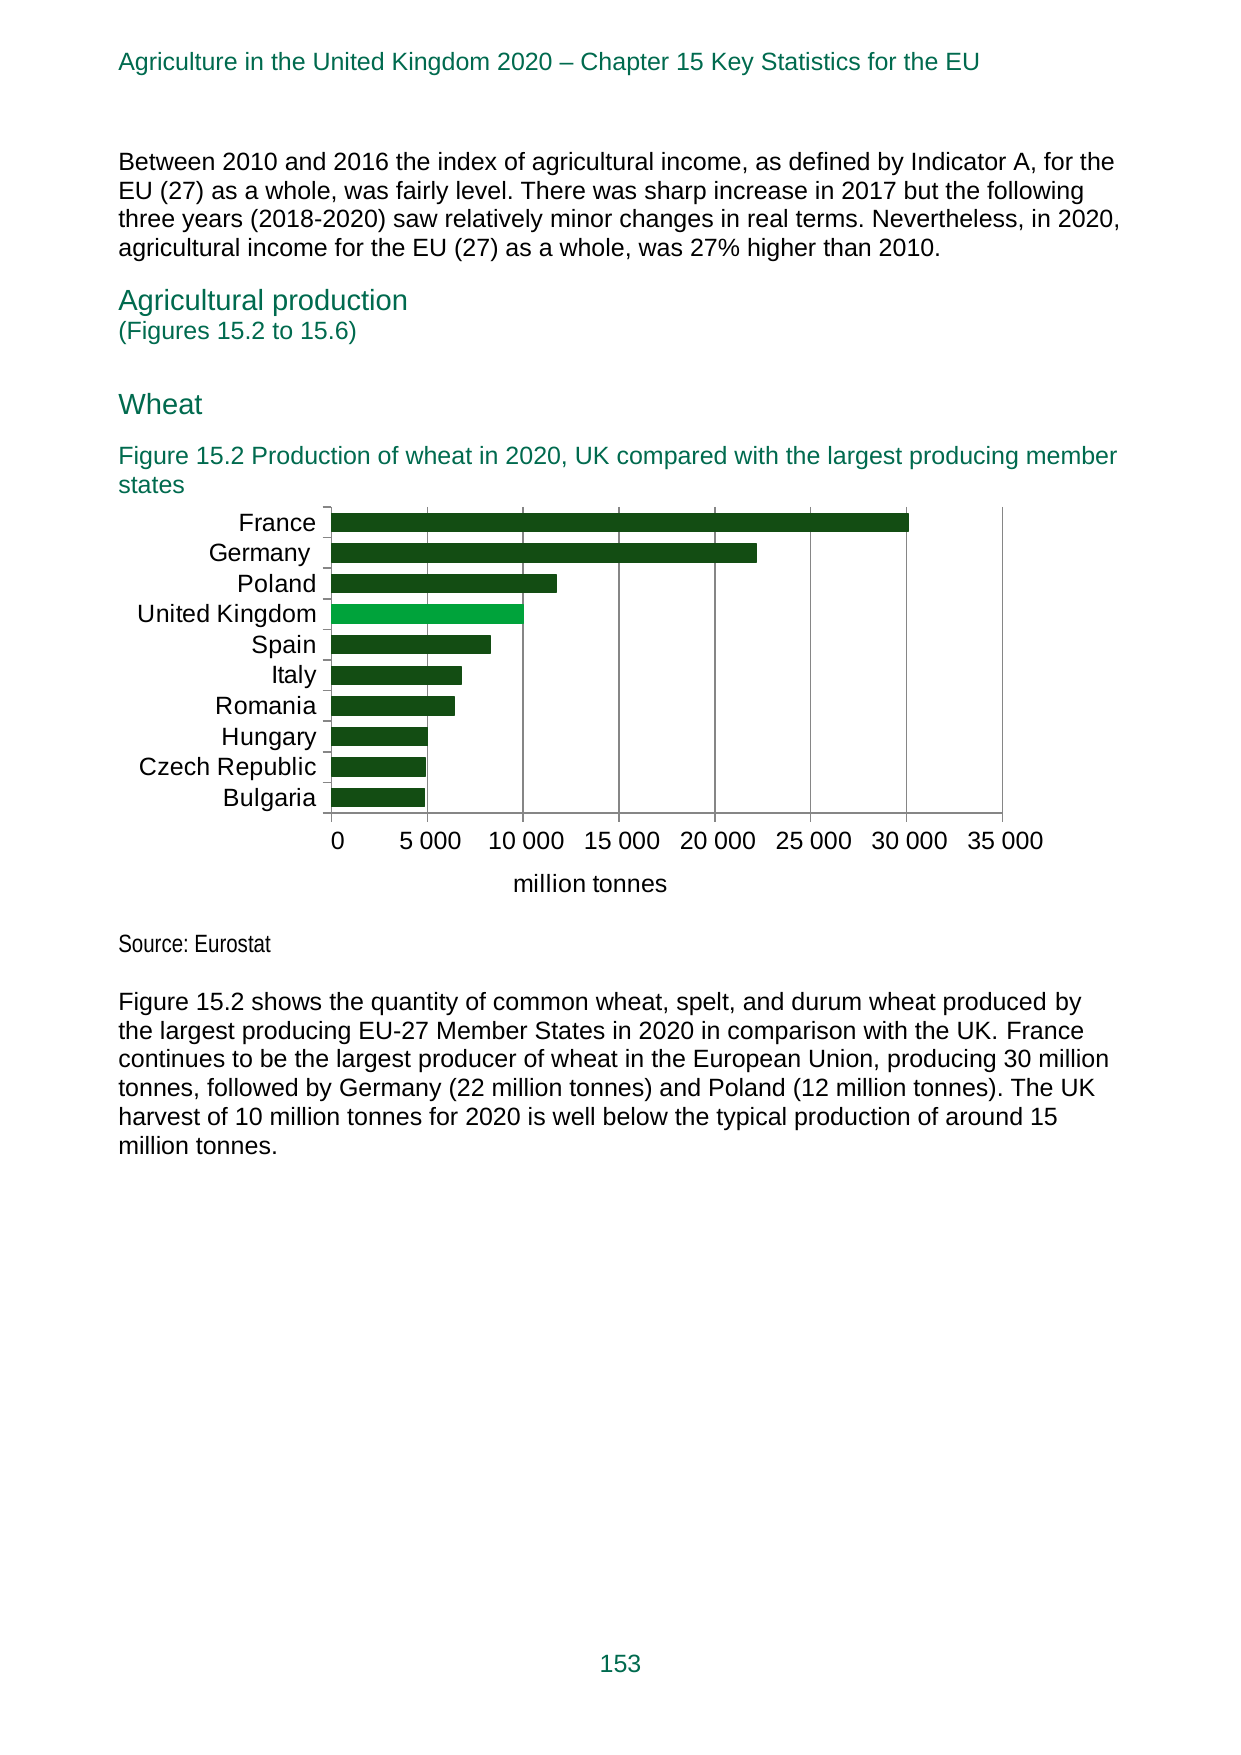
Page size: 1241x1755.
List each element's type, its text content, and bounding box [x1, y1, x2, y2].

text Between 2010 and 2016 the index of agricultural income, as defined by Indicator A, for the EU (27) as a whole, was fairly level. There was sharp increase in 2017 but the following three years (2018-2020) saw relatively minor changes in real terms. Nevertheless, in 2020, agricultural income for the EU (27) as a whole, was 27% higher than 2010. [118, 147, 1122, 262]
subtitle Wheat [118, 387, 1122, 420]
text Figure 15.2 shows the quantity of common wheat, spelt, and durum wheat produced by the largest producing EU-27 Member States in 2020 in comparison with the UK. France continues to be the largest producer of wheat in the European Union, producing 30 million tonnes, followed by Germany (22 million tonnes) and Poland (12 million tonnes). The UK harvest of 10 million tonnes for 2020 is well below the typical production of around 15 million tonnes. [118, 987, 1122, 1159]
text Source: Eurostat [118, 929, 1122, 958]
subtitle Figure 15.2 Production of wheat in 2020, UK compared with the largest producing member states [118, 441, 1122, 498]
subtitle Agricultural production (Figures 15.2 to 15.6) [118, 283, 1122, 345]
